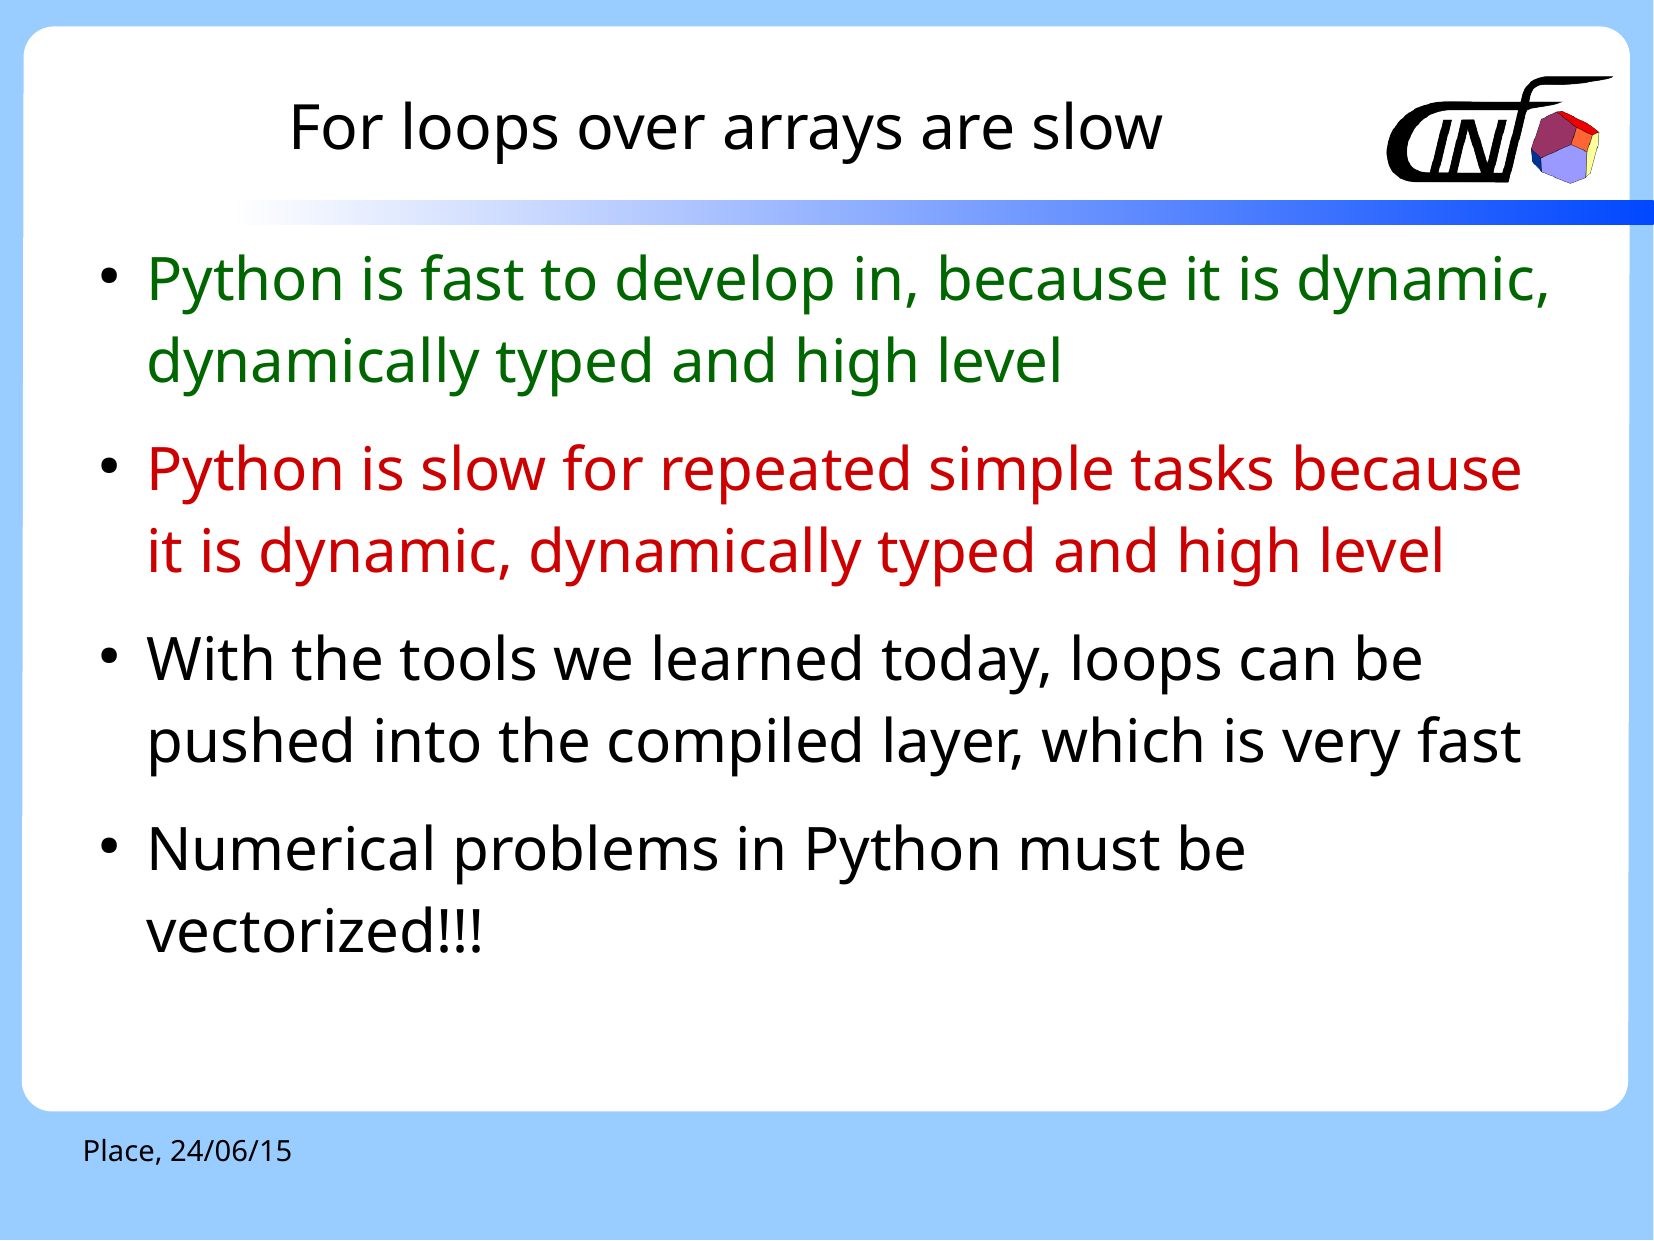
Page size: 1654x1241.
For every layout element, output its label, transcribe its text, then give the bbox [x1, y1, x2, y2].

list Python is fast to develop in, because it is dynamic, dynamically typed and high level Python is slow for repeated simple tasks because it is dynamic, dynamically typed and high level With the tools we learned today, loops can be pushed into the compiled layer, which is very fast Numerical problems in Python must be vectorized!!! [82, 236, 1571, 1055]
picture [1386, 76, 1613, 184]
title For loops over arrays are slow [82, 49, 1371, 201]
